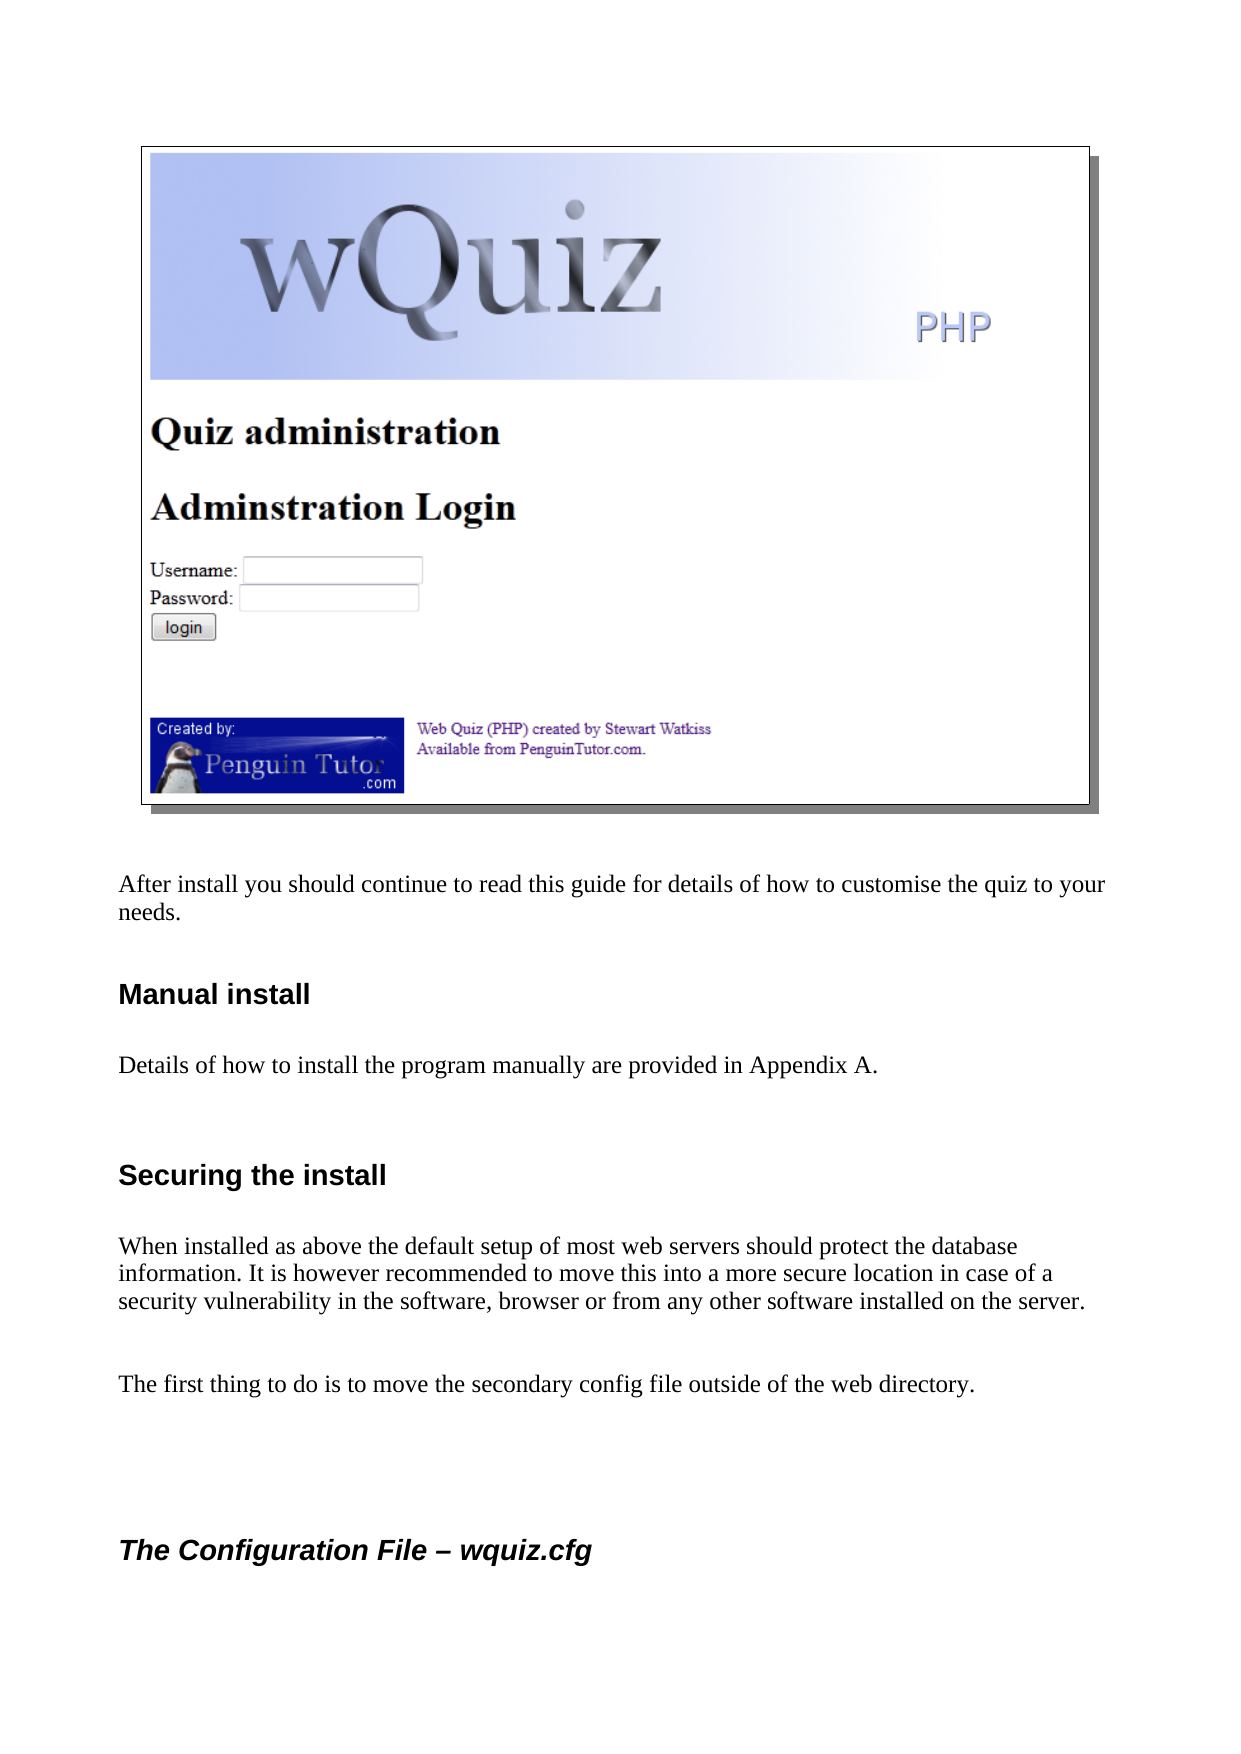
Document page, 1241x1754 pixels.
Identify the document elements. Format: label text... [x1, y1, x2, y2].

text When installed as above the default setup of most web servers should protect the database information. It is however recommended to move this into a more secure location in case of a security vulnerability in the software, browser or from any other software installed on the server. [118, 1232, 1122, 1315]
text The first thing to do is to move the secondary config file outside of the web directory. [118, 1370, 1122, 1398]
subtitle Securing the install [118, 1159, 1122, 1192]
text After install you should continue to read this guide for details of how to customise the quiz to your needs. [118, 870, 1122, 925]
subtitle The Configuration File – wquiz.cfg [118, 1534, 1122, 1567]
text Details of how to install the program manually are provided in Appendix A. [118, 1051, 1122, 1079]
picture [144, 148, 1086, 801]
subtitle Manual install [118, 978, 1122, 1011]
